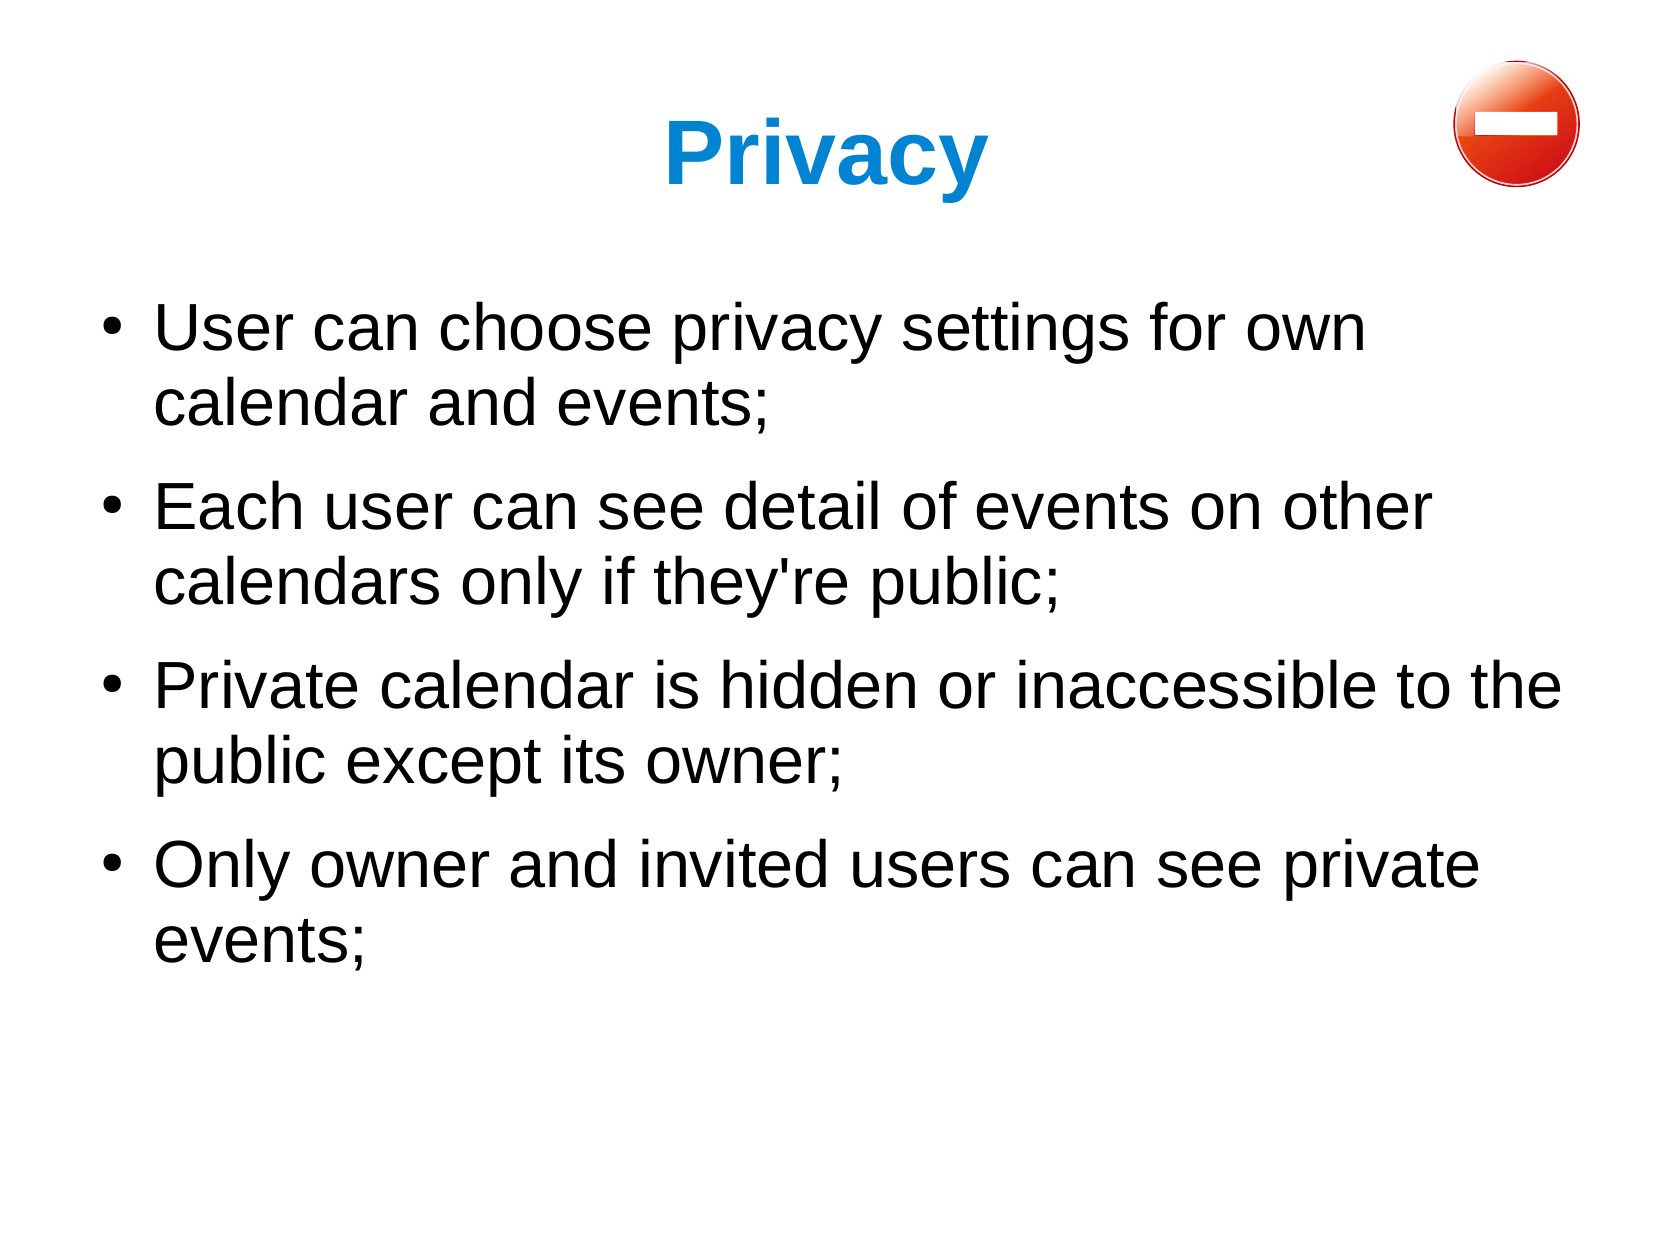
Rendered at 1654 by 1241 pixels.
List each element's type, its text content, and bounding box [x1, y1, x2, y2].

title Privacy [82, 49, 1571, 257]
list User can choose privacy settings for own calendar and events; Each user can see detail of events on other calendars only if they're public; Private calendar is hidden or inaccessible to the public except its owner; Only owner and invited users can see private events; [82, 290, 1571, 1010]
picture [1428, 34, 1607, 213]
